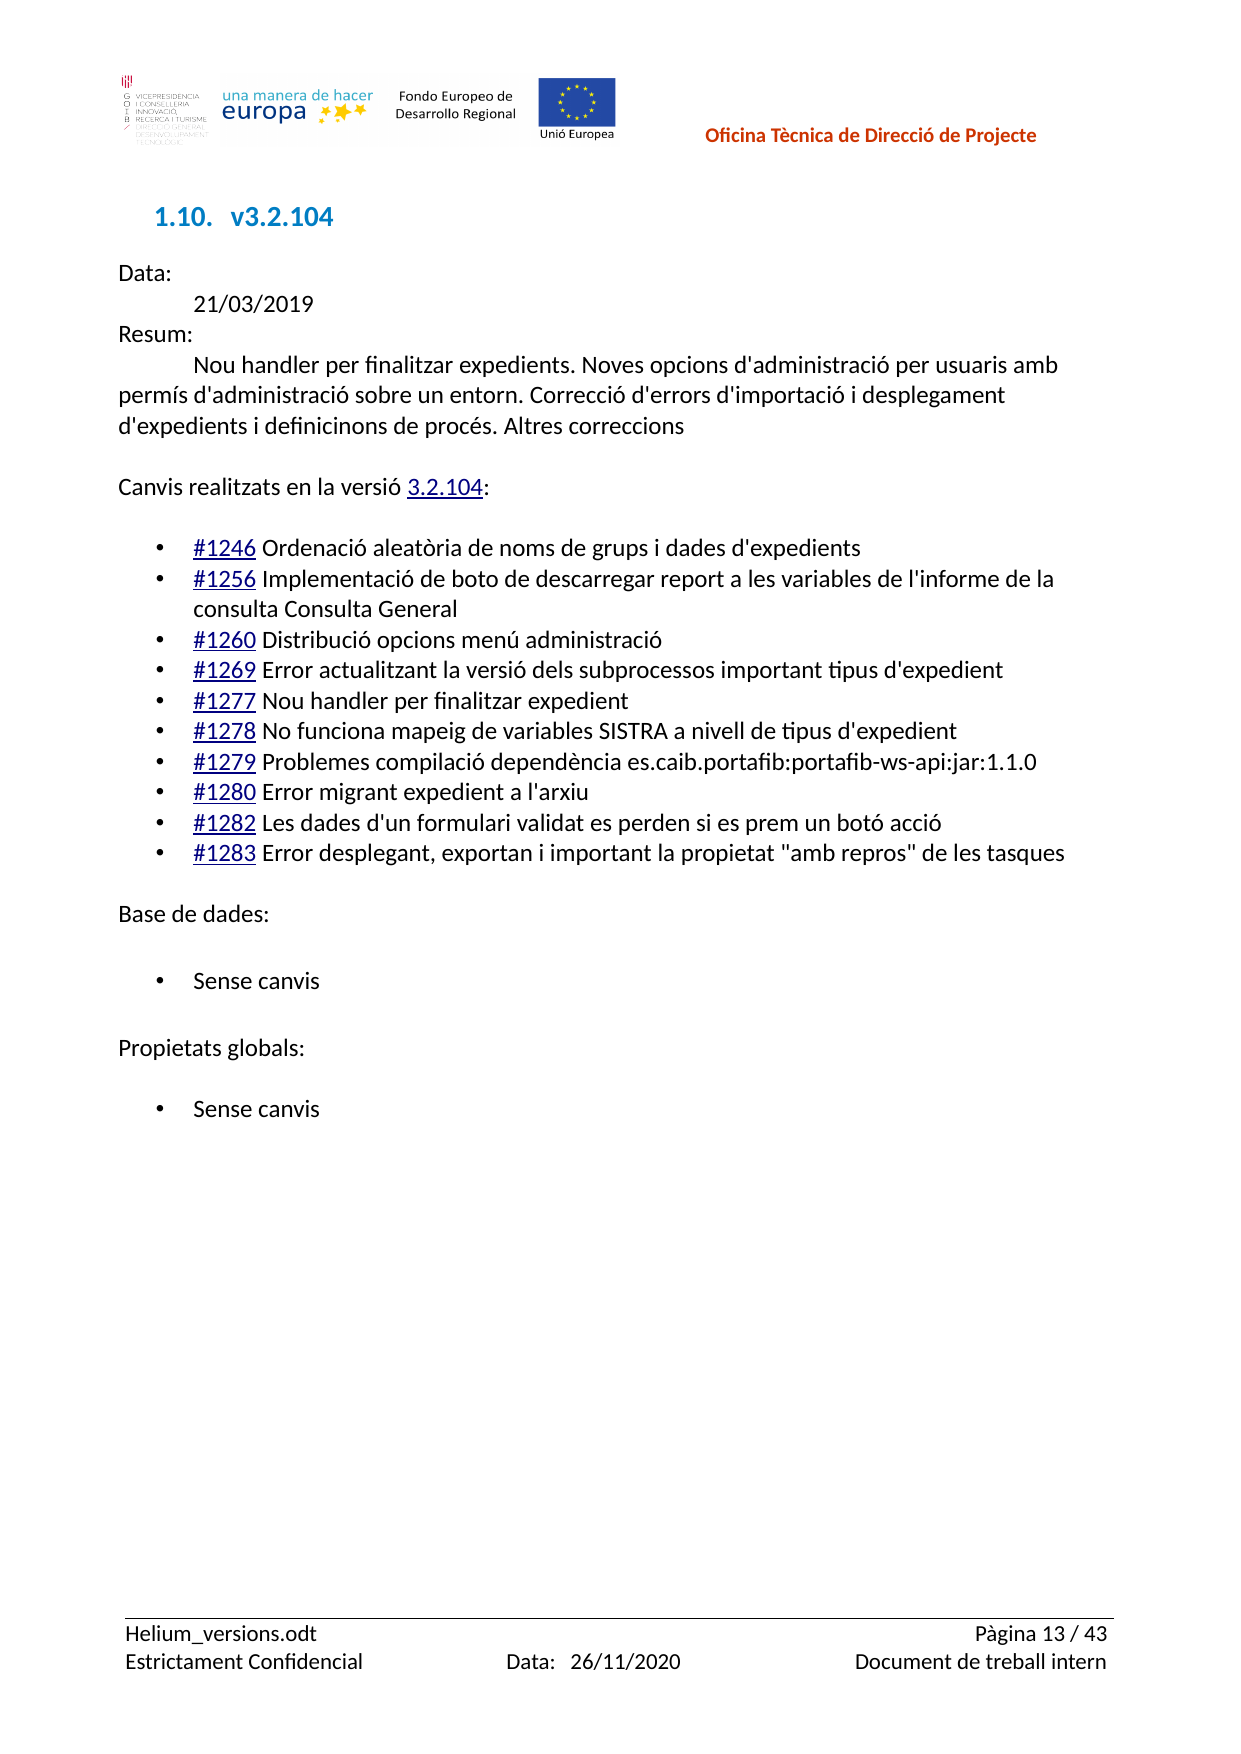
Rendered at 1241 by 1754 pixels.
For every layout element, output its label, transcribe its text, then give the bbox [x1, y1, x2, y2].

list #1279 Problemes compilació dependència es.caib.portafib:portafib-ws-api:jar:1.1.0 [156, 746, 1122, 776]
picture [219, 73, 621, 147]
list #1283 Error desplegant, exportan i important la propietat "amb repros" de les tasques [156, 837, 1122, 868]
text Canvis realitzats en la versió 3.2.104: [118, 471, 1122, 502]
list Sense canvis [156, 1093, 1122, 1124]
text 21/03/2019 [118, 288, 1122, 319]
list #1269 Error actualitzant la versió dels subprocessos important tipus d'expedient [156, 654, 1122, 685]
text Propietats globals: [118, 1032, 1122, 1063]
text Data: [118, 258, 1122, 288]
list #1256 Implementació de boto de descarregar report a les variables de l'informe de la consulta Consulta General [156, 563, 1122, 624]
list #1278 No funciona mapeig de variables SISTRA a nivell de tipus d'expedient [156, 715, 1122, 746]
text Base de dades: [118, 898, 1122, 929]
list #1280 Error migrant expedient a l'arxiu [156, 776, 1122, 807]
picture [118, 73, 213, 147]
list #1246 Ordenació aleatòria de noms de grups i dades d'expedients [156, 532, 1122, 563]
list #1277 Nou handler per finalitzar expedient [156, 685, 1122, 715]
subtitle v3.2.104 [153, 198, 1122, 234]
list #1260 Distribució opcions menú administració [156, 624, 1122, 654]
text Nou handler per finalitzar expedients. Noves opcions d'administració per usuaris amb permís d'administració sobre un entorn. Correcció d'errors d'importació i desplegament d'expedients i definicinons de procés. Altres correccions [118, 349, 1122, 441]
text Resum: [118, 319, 1122, 349]
list Sense canvis [156, 966, 1122, 996]
list #1282 Les dades d'un formulari validat es perden si es prem un botó acció [156, 807, 1122, 837]
